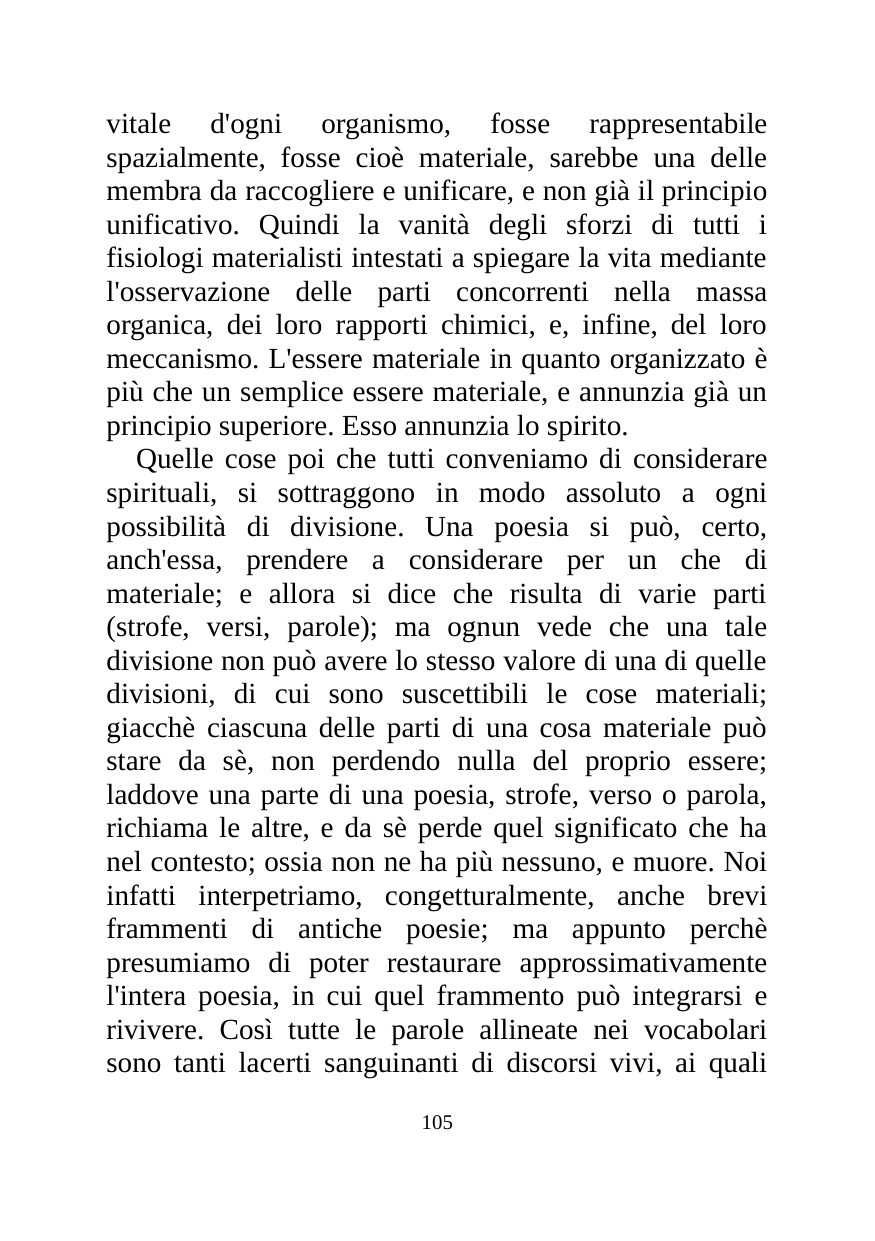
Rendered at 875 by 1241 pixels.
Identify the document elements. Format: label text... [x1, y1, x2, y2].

text Quelle cose poi che tutti conveniamo di considerare spirituali, si sottraggono in modo assoluto a ogni possibilità di divisione. Una poesia si può, certo, anch'essa, prendere a considerare per un che di materiale; e allora si dice che risulta di varie parti (strofe, versi, parole); ma ognun vede che una tale divisione non può avere lo stesso valore di una di quelle divisioni, di cui sono suscettibili le cose materiali; giacchè ciascuna delle parti di una cosa materiale può stare da sè, non perdendo nulla del proprio essere; laddove una parte di una poesia, strofe, verso o parola, richiama le altre, e da sè perde quel significato che ha nel contesto; ossia non ne ha più nessuno, e muore. Noi infatti interpetriamo, congetturalmente, anche brevi frammenti di antiche poesie; ma appunto perchè presumiamo di poter restaurare approssimativamente l'intera poesia, in cui quel frammento può integrarsi e rivivere. Così tutte le parole allineate nei vocabolari sono tanti lacerti sanguinanti di discorsi vivi, ai quali [106, 442, 768, 1079]
text vitale d'ogni organismo, fosse rappresentabile spazialmente, fosse cioè materiale, sarebbe una delle membra da raccogliere e unificare, e non già il principio unificativo. Quindi la vanità degli sforzi di tutti i fisiologi materialisti intestati a spiegare la vita mediante l'osservazione delle parti concorrenti nella massa organica, dei loro rapporti chimici, e, infine, del loro meccanismo. L'essere materiale in quanto organizzato è più che un semplice essere materiale, e annunzia già un principio superiore. Esso annunzia lo spirito. [106, 106, 768, 442]
